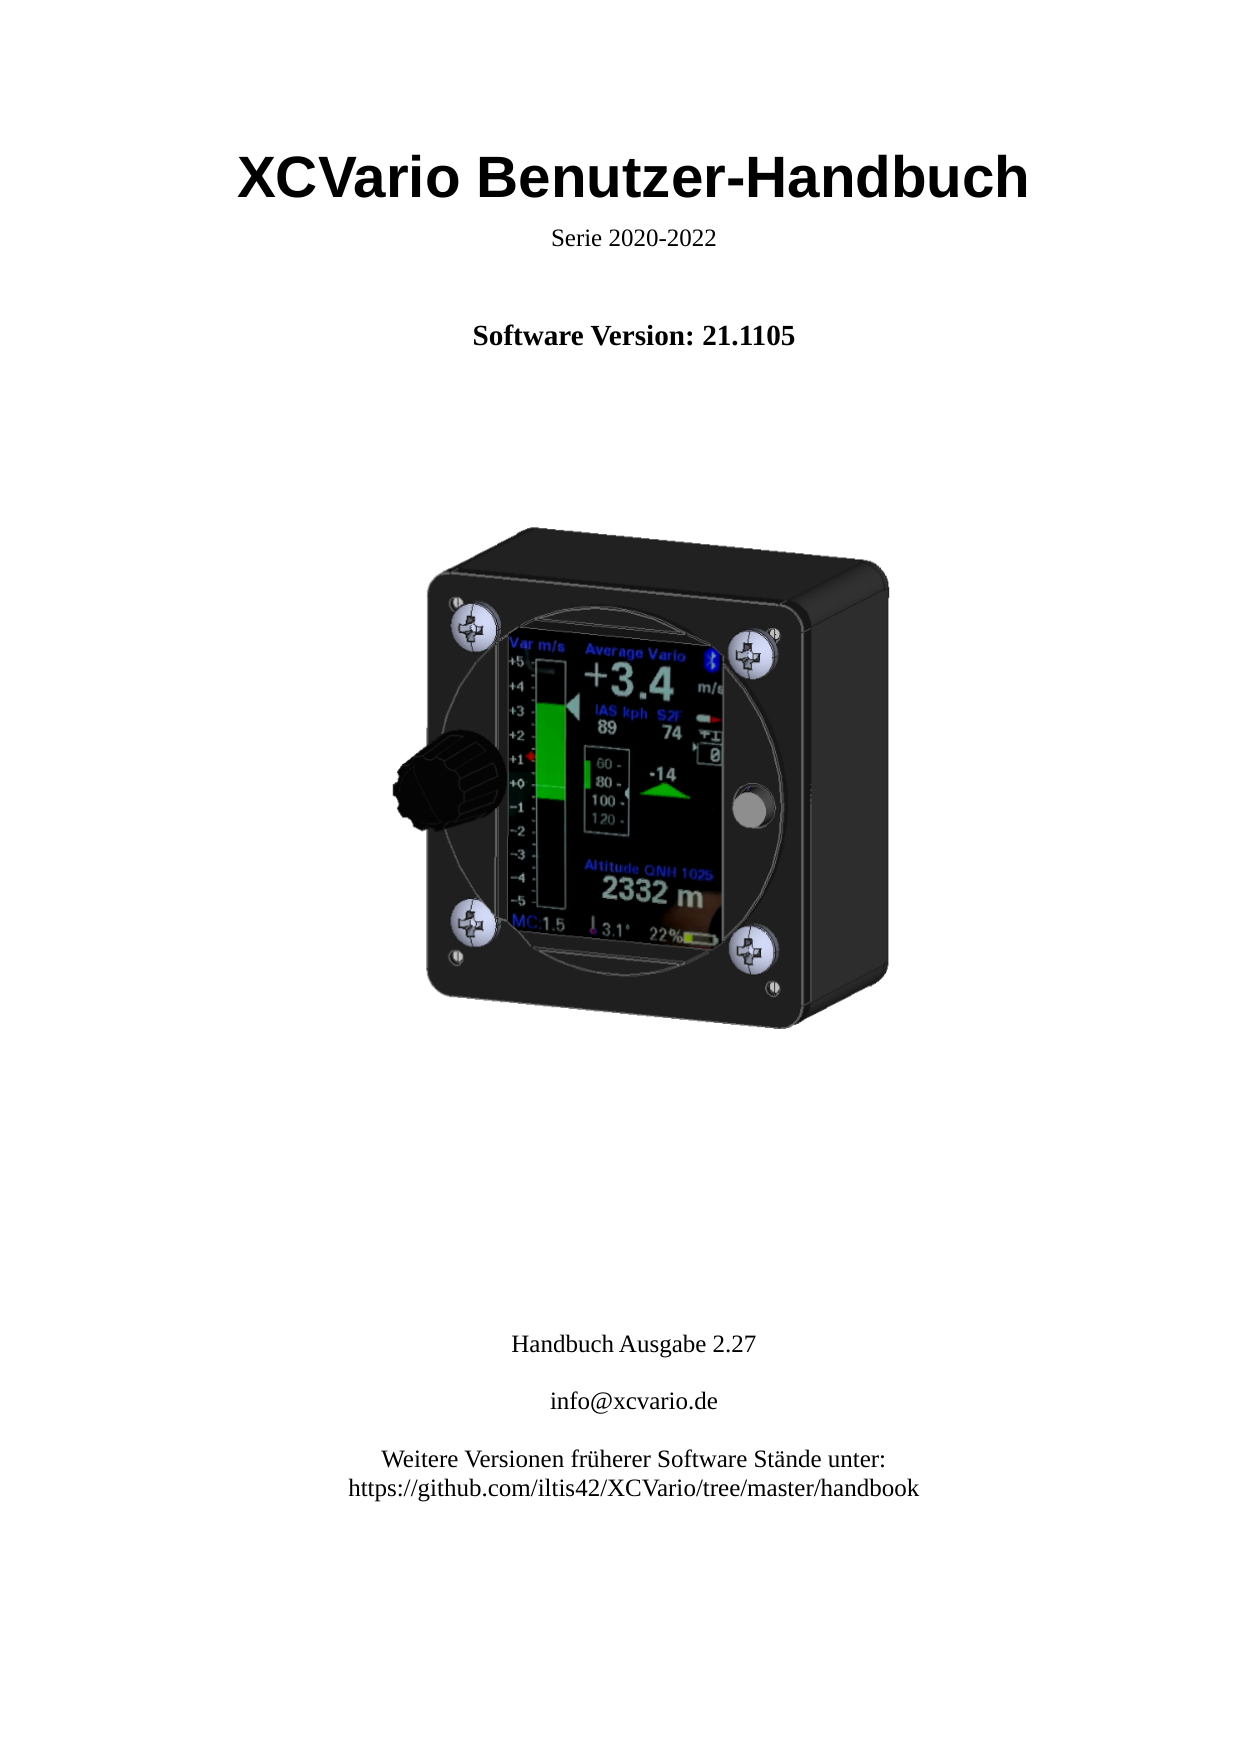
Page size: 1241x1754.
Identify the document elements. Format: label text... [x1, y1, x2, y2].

title XCVario Benutzer-Handbuch [60, 143, 1207, 210]
text Handbuch Ausgabe 2.27 [60, 1329, 1207, 1358]
picture [376, 498, 891, 1030]
text Weitere Versionen früherer Software Stände unter: [60, 1444, 1207, 1473]
text Serie 2020-2022 [60, 223, 1207, 251]
text Software Version: 21.1105 [60, 318, 1207, 380]
text https://github.com/iltis42/XCVario/tree/master/handbook [60, 1473, 1207, 1501]
text info@xcvario.de [60, 1386, 1207, 1415]
